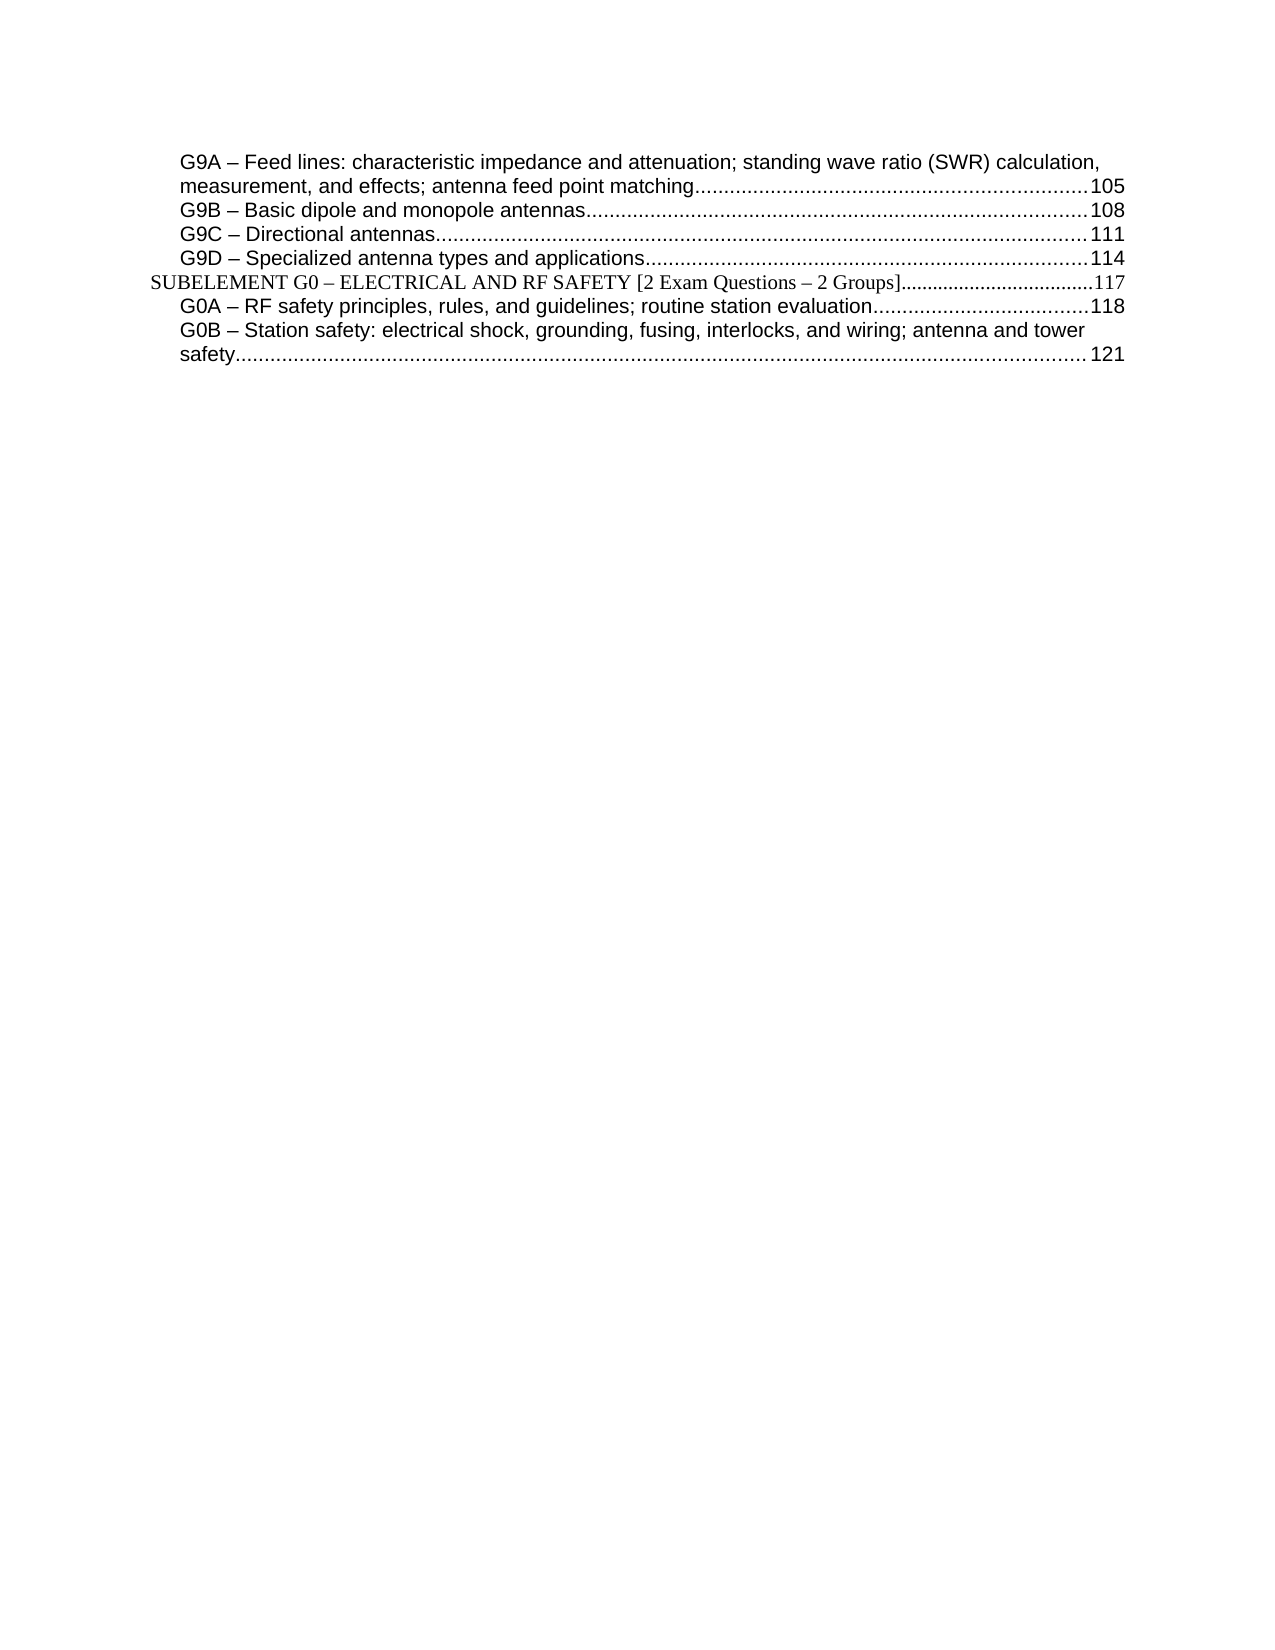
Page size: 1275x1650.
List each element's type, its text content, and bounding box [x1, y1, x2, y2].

text G9D – Specialized antenna types and applications 114 [179, 246, 1125, 270]
text SUBELEMENT G0 – ELECTRICAL AND RF SAFETY [2 Exam Questions – 2 Groups] 117 [150, 270, 1125, 294]
text G0B – Station safety: electrical shock, grounding, fusing, interlocks, and wiring; antenna and tower safety 121 [179, 318, 1125, 366]
text G9C – Directional antennas 111 [179, 222, 1125, 246]
text G9A – Feed lines: characteristic impedance and attenuation; standing wave ratio (SWR) calculation, measurement, and effects; antenna feed point matching 105 [179, 150, 1125, 198]
text G0A – RF safety principles, rules, and guidelines; routine station evaluation 118 [179, 294, 1125, 318]
text G9B – Basic dipole and monopole antennas 108 [179, 198, 1125, 222]
